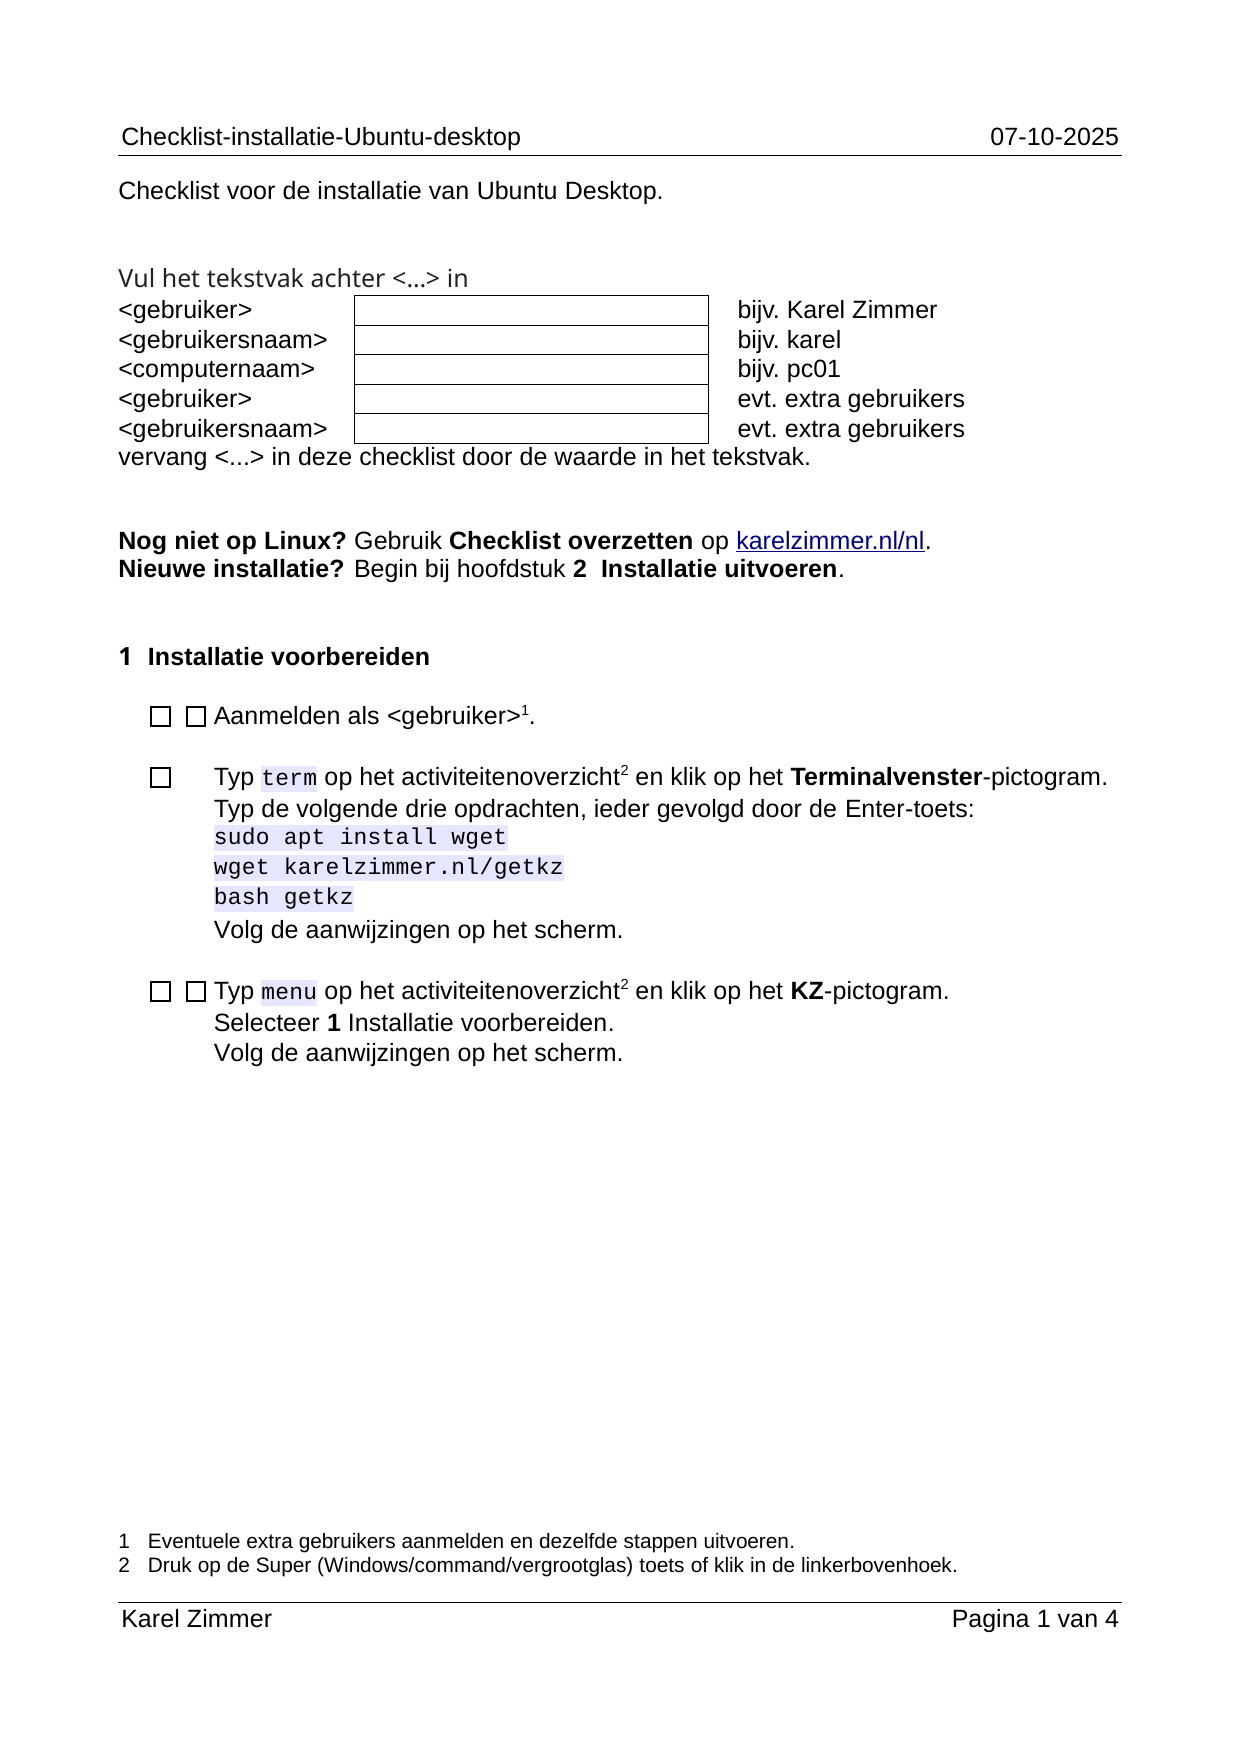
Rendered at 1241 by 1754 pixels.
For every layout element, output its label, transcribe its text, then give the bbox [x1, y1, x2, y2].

table_header [177, 701, 213, 731]
text <computernaam> [118, 354, 354, 384]
text bijv. Karel Zimmer [709, 295, 1122, 325]
table_cell [118, 915, 142, 945]
table_cell [142, 731, 177, 762]
table_cell [213, 731, 1122, 762]
table_cell [142, 824, 177, 854]
text Nieuwe installatie? Begin bij hoofdstuk 2 Installatie uitvoeren. [118, 555, 1122, 583]
table_cell [177, 1008, 213, 1038]
table_cell [118, 854, 142, 884]
text evt. extra gebruikers [709, 413, 1122, 443]
table_cell [118, 762, 142, 794]
table_cell [177, 731, 213, 762]
table_cell Selecteer 1 Installatie voorbereiden. [213, 1008, 1122, 1038]
text evt. extra gebruikers [709, 384, 1122, 413]
table_cell Typ term op het activiteitenoverzicht en klik op het Terminalvenster-pictogram. [213, 762, 1122, 794]
table_cell [177, 824, 213, 854]
table_cell [177, 794, 213, 824]
table_header [142, 701, 177, 731]
table_cell [177, 762, 213, 794]
table_cell [177, 1038, 213, 1068]
table_cell [118, 731, 142, 762]
table_header Aanmelden als <gebruiker>. [213, 701, 1122, 731]
table_cell [118, 824, 142, 854]
table_header [118, 701, 142, 731]
text vervang <...> in deze checklist door de waarde in het tekstvak. [118, 443, 1122, 471]
table_cell [142, 762, 177, 794]
table_cell [118, 885, 142, 915]
table_cell [118, 1008, 142, 1038]
table_cell [142, 794, 177, 824]
table_cell sudo apt install wget [213, 824, 1122, 854]
table_cell bash getkz [213, 885, 1122, 915]
table_cell [177, 976, 213, 1007]
table_cell Volg de aanwijzingen op het scherm. [213, 1038, 1122, 1068]
text <gebruiker> [118, 295, 354, 325]
list Installatie voorbereiden [118, 639, 1122, 673]
table_cell [142, 854, 177, 884]
text <gebruiker> [118, 384, 354, 413]
table_cell [118, 1038, 142, 1068]
table_cell [177, 915, 213, 945]
text <gebruikersnaam> [118, 325, 354, 354]
table_cell [177, 885, 213, 915]
table_cell [177, 854, 213, 884]
text Nog niet op Linux? Gebruik Checklist overzetten op karelzimmer.nl/nl. [118, 527, 1122, 555]
table_cell [142, 915, 177, 945]
table_cell [118, 945, 142, 976]
text Vul het tekstvak achter <...> in [118, 261, 1122, 295]
table_cell [142, 1008, 177, 1038]
table_cell wget karelzimmer.nl/getkz [213, 854, 1122, 884]
text Checklist voor de installatie van Ubuntu Desktop. [118, 177, 1122, 205]
table_cell [177, 945, 213, 976]
table_cell [118, 794, 142, 824]
table_cell [142, 885, 177, 915]
table_cell Typ de volgende drie opdrachten, ieder gevolgd door de Enter-toets: [213, 794, 1122, 824]
table_cell Volg de aanwijzingen op het scherm. [213, 915, 1122, 945]
table_cell [213, 945, 1122, 976]
table_cell [142, 976, 177, 1007]
table_cell [118, 976, 142, 1007]
text bijv. karel [709, 325, 1122, 354]
table_cell [142, 1038, 177, 1068]
text bijv. pc01 [709, 354, 1122, 384]
table_cell Typ menu op het activiteitenoverzicht2 en klik op het KZ-pictogram. [213, 976, 1122, 1007]
text <gebruikersnaam> [118, 413, 354, 443]
table_cell [142, 945, 177, 976]
